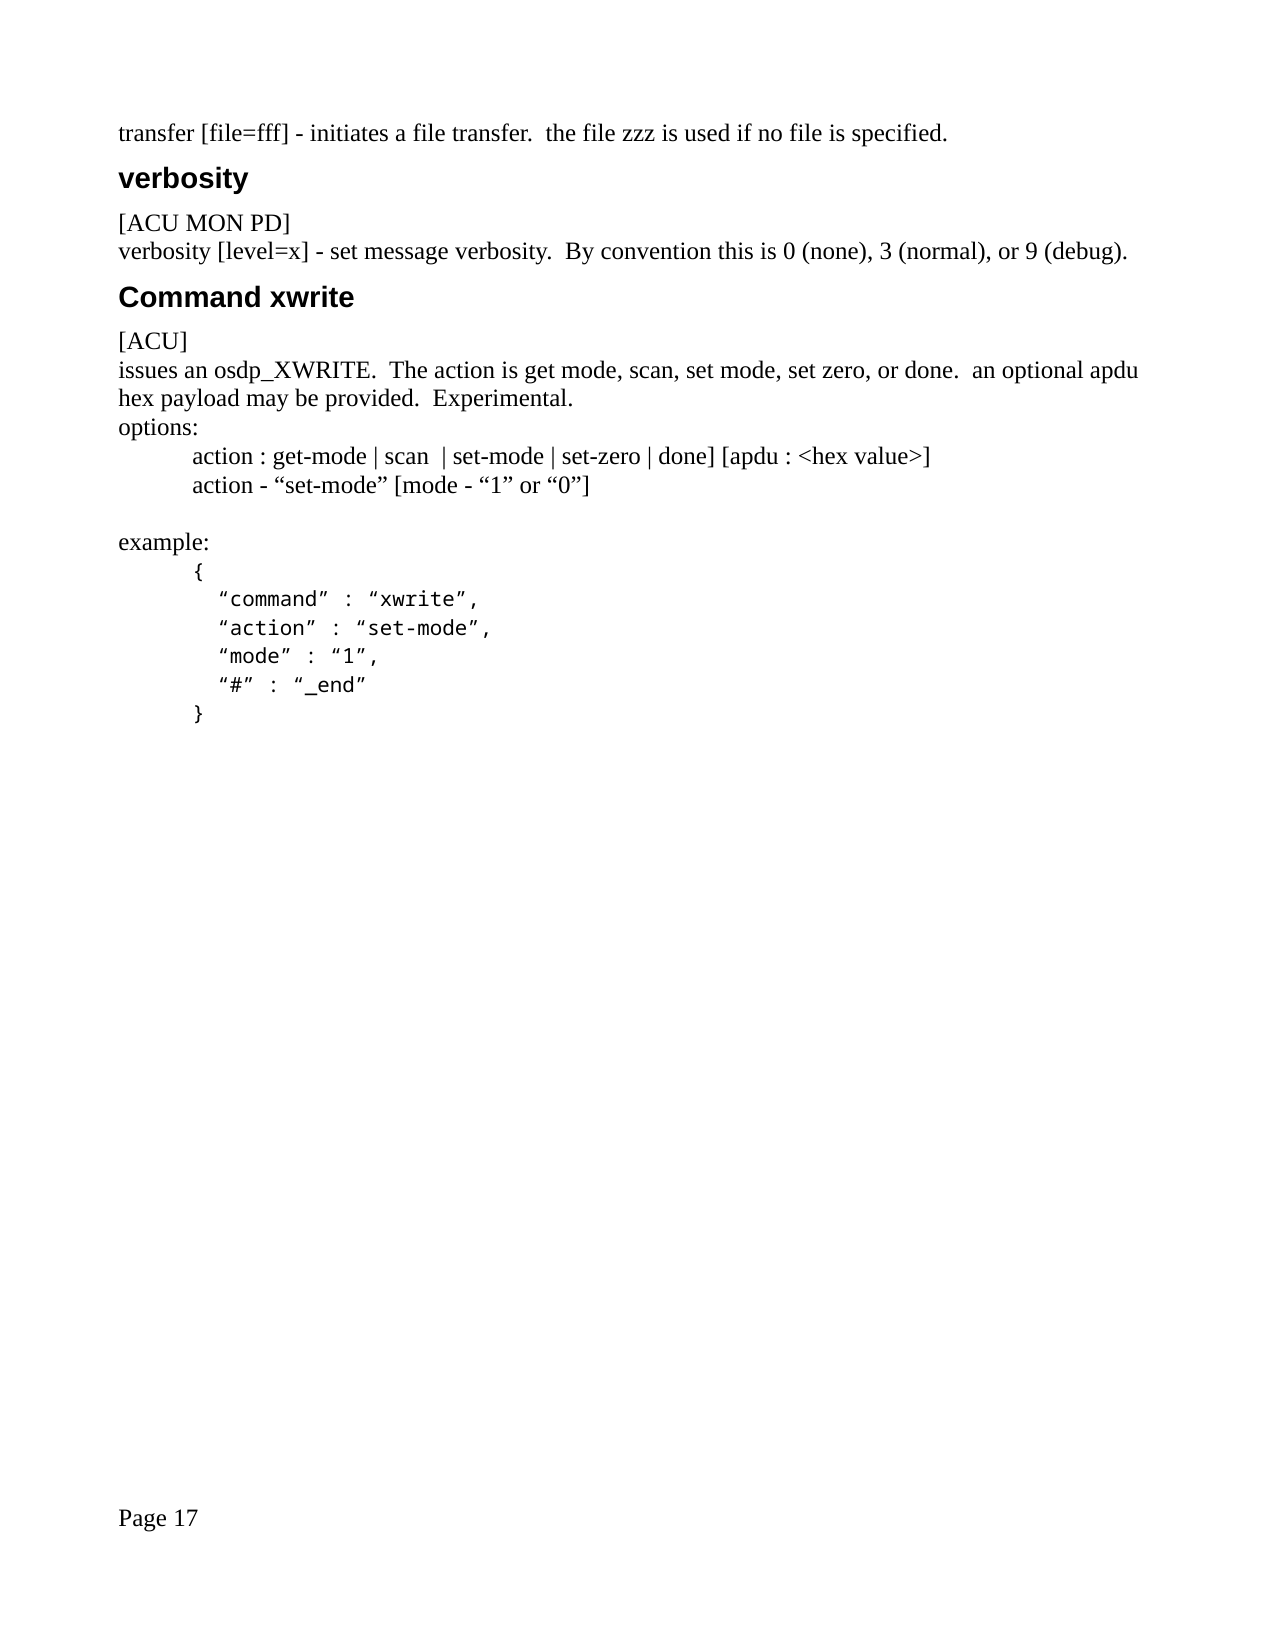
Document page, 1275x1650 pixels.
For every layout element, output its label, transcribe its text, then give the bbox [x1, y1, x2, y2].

text transfer [file=fff] - initiates a file transfer. the file zzz is used if no file is specified. [118, 118, 1157, 147]
text { [118, 556, 1157, 584]
text example: [118, 527, 1157, 556]
text [ACU MON PD] [118, 208, 1157, 236]
text action - “set-mode” [mode - “1” or “0”] [118, 470, 1157, 498]
text options: [118, 412, 1157, 441]
text verbosity [level=x] - set message verbosity. By convention this is 0 (none), 3 (normal), or 9 (debug). [118, 236, 1157, 265]
text “action” : “set-mode”, [118, 613, 1157, 641]
text “command” : “xwrite”, [118, 584, 1157, 613]
text “mode” : “1”, [118, 641, 1157, 670]
subtitle Command xwrite [118, 280, 1157, 313]
subtitle verbosity [118, 161, 1157, 195]
text “#” : “_end” [118, 670, 1157, 698]
text action : get-mode | scan | set-mode | set-zero | done] [apdu : <hex value>] [118, 441, 1157, 470]
text issues an osdp_XWRITE. The action is get mode, scan, set mode, set zero, or done. an optional apdu hex payload may be provided. Experimental. [118, 355, 1157, 412]
text [ACU] [118, 326, 1157, 355]
text } [118, 698, 1157, 727]
